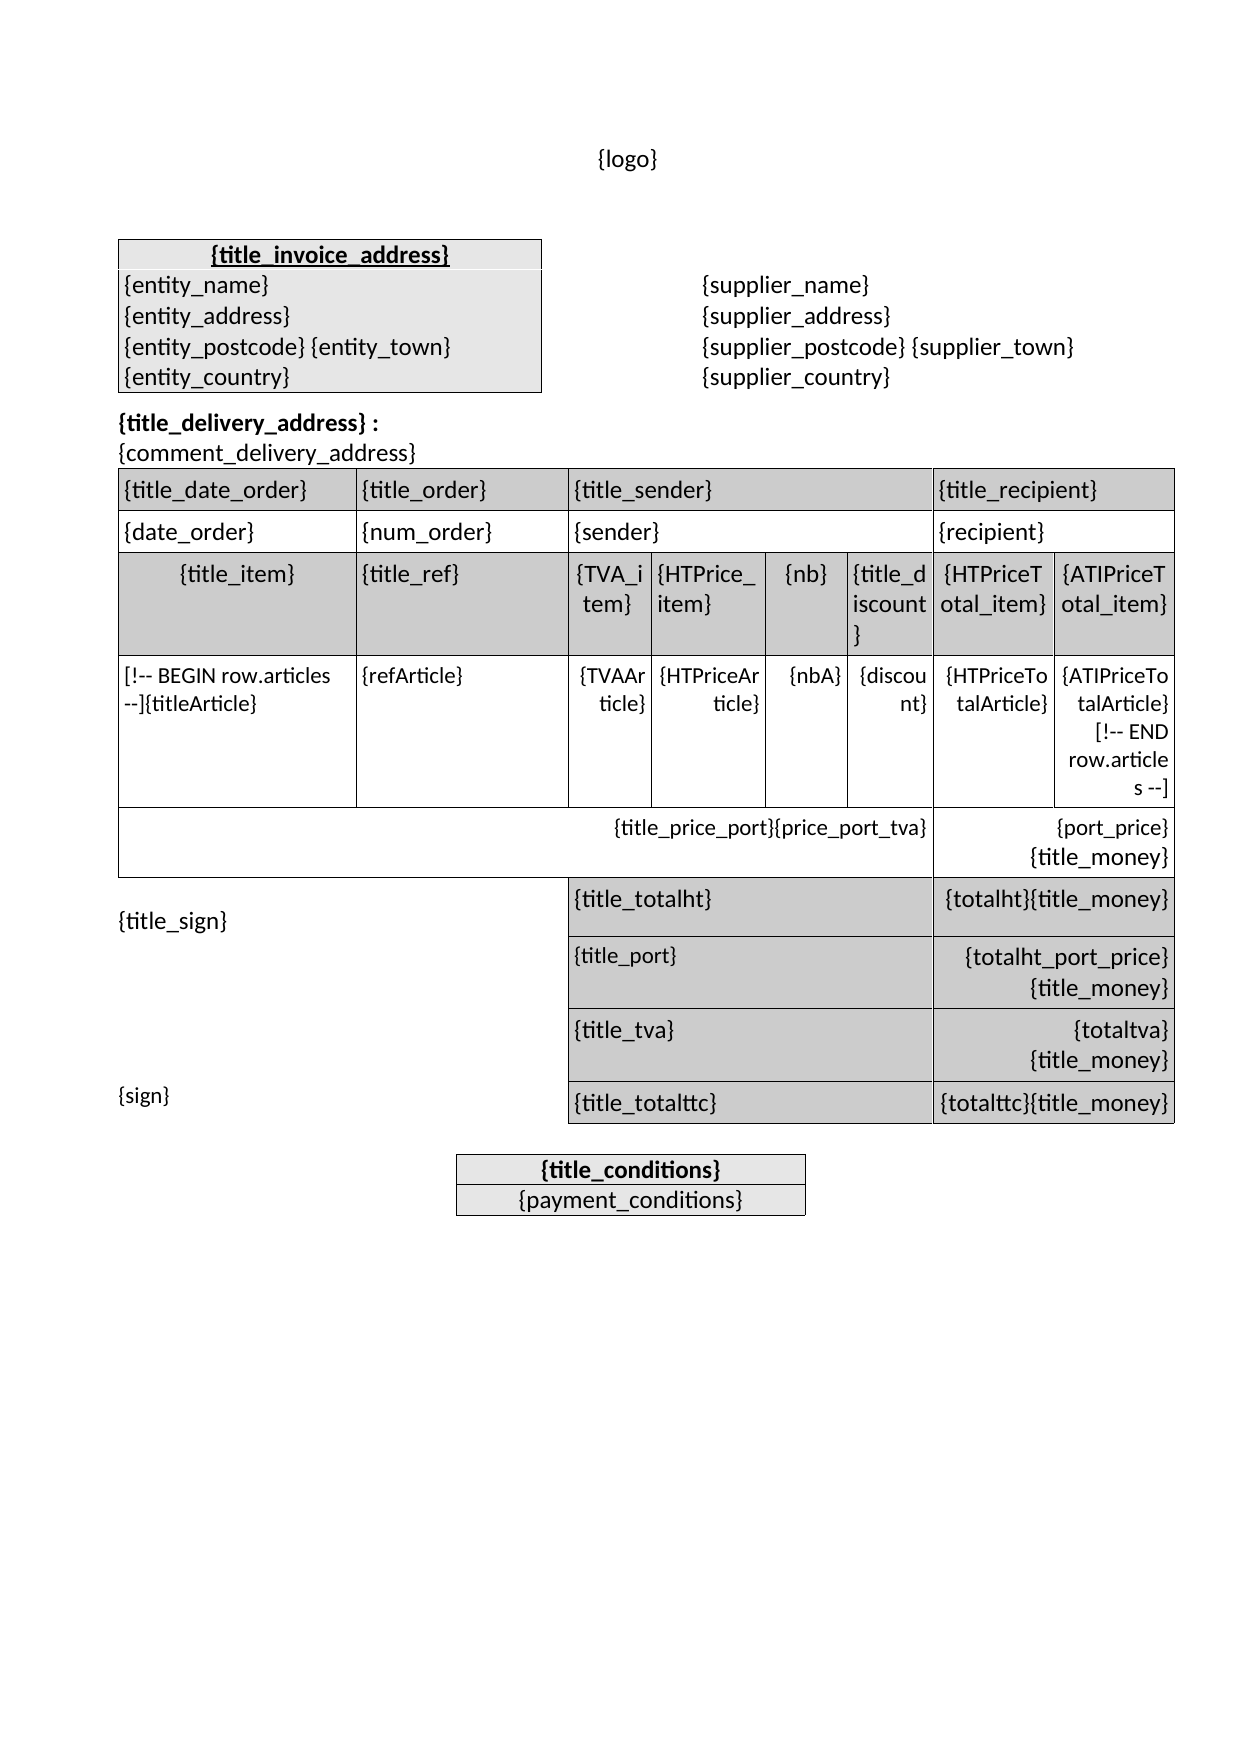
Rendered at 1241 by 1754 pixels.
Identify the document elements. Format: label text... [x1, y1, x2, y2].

table_cell {title_discount} [848, 553, 932, 655]
table_cell {title_totalht} [569, 878, 932, 936]
table_cell [118, 936, 356, 1008]
table_cell {ATIPriceTotalArticle}[!-- END row.articles --] [1055, 656, 1174, 807]
table_cell [356, 878, 568, 936]
table_cell {totalht}{title_money} [934, 878, 1174, 936]
table_cell [118, 1009, 356, 1081]
table_cell {TVAArticle} [569, 656, 651, 807]
text {title_delivery_address} : [118, 407, 1122, 438]
table_cell {HTPriceTotal_item} [934, 553, 1053, 655]
table_cell {TVA_item} [569, 553, 651, 655]
table_cell {sender} [569, 511, 932, 552]
table_cell {date_order} [119, 511, 356, 552]
table_header {title_order} [357, 469, 568, 510]
table_cell {title_port} [569, 937, 932, 1008]
table_header {title_invoice_address} [119, 240, 541, 269]
table_cell {title_sign} [118, 878, 356, 936]
table_cell {port_price}{title_money} [934, 808, 1174, 877]
table_header [118, 118, 493, 186]
table_cell {ATIPriceTotal_item} [1055, 553, 1174, 655]
table_cell {title_totalttc} [569, 1082, 932, 1123]
table_cell {HTPrice_item} [652, 553, 765, 655]
table_cell [542, 270, 696, 392]
table_header {title_sender} [569, 469, 932, 510]
table_cell {totalttc}{title_money} [934, 1082, 1174, 1123]
table_cell {title_tva} [569, 1009, 932, 1081]
table_cell {totaltva}{title_money} [934, 1009, 1174, 1081]
table_header [696, 239, 1122, 269]
table_cell [356, 1081, 568, 1123]
table_cell {recipient} [934, 511, 1174, 552]
table_cell {num_order} [357, 511, 568, 552]
table_cell {discount} [848, 656, 932, 807]
table_cell [!-- BEGIN row.articles --]{titleArticle} [119, 656, 356, 807]
table_header {title_date_order} [119, 469, 356, 510]
table_cell [356, 1009, 568, 1081]
table_header {title_recipient} [934, 469, 1174, 510]
table_cell {entity_name} {entity_address} {entity_postcode} {entity_town} {entity_country} [119, 270, 541, 392]
table_cell {supplier_name} {supplier_address} {supplier_postcode} {supplier_town} {supplier_country} [696, 270, 1122, 392]
table_cell {HTPriceTotalArticle} [934, 656, 1053, 807]
table_cell [356, 936, 568, 1008]
table_cell {payment_conditions} [457, 1185, 805, 1215]
table_cell {sign} [118, 1081, 356, 1123]
table_header [762, 118, 1122, 186]
table_header {logo} [493, 118, 762, 186]
table_header {title_conditions} [457, 1155, 805, 1184]
table_cell {refArticle} [357, 656, 568, 807]
table_cell {nb} [766, 553, 847, 655]
table_cell {title_item} [119, 553, 356, 655]
table_cell {title_ref} [357, 553, 568, 655]
text {comment_delivery_address} [118, 438, 1122, 468]
table_cell {totalht_port_price}{title_money} [934, 937, 1174, 1008]
table_header [542, 239, 696, 269]
table_cell {HTPriceArticle} [652, 656, 765, 807]
table_cell {title_price_port}{price_port_tva} [119, 808, 932, 877]
table_cell {nbA} [766, 656, 847, 807]
